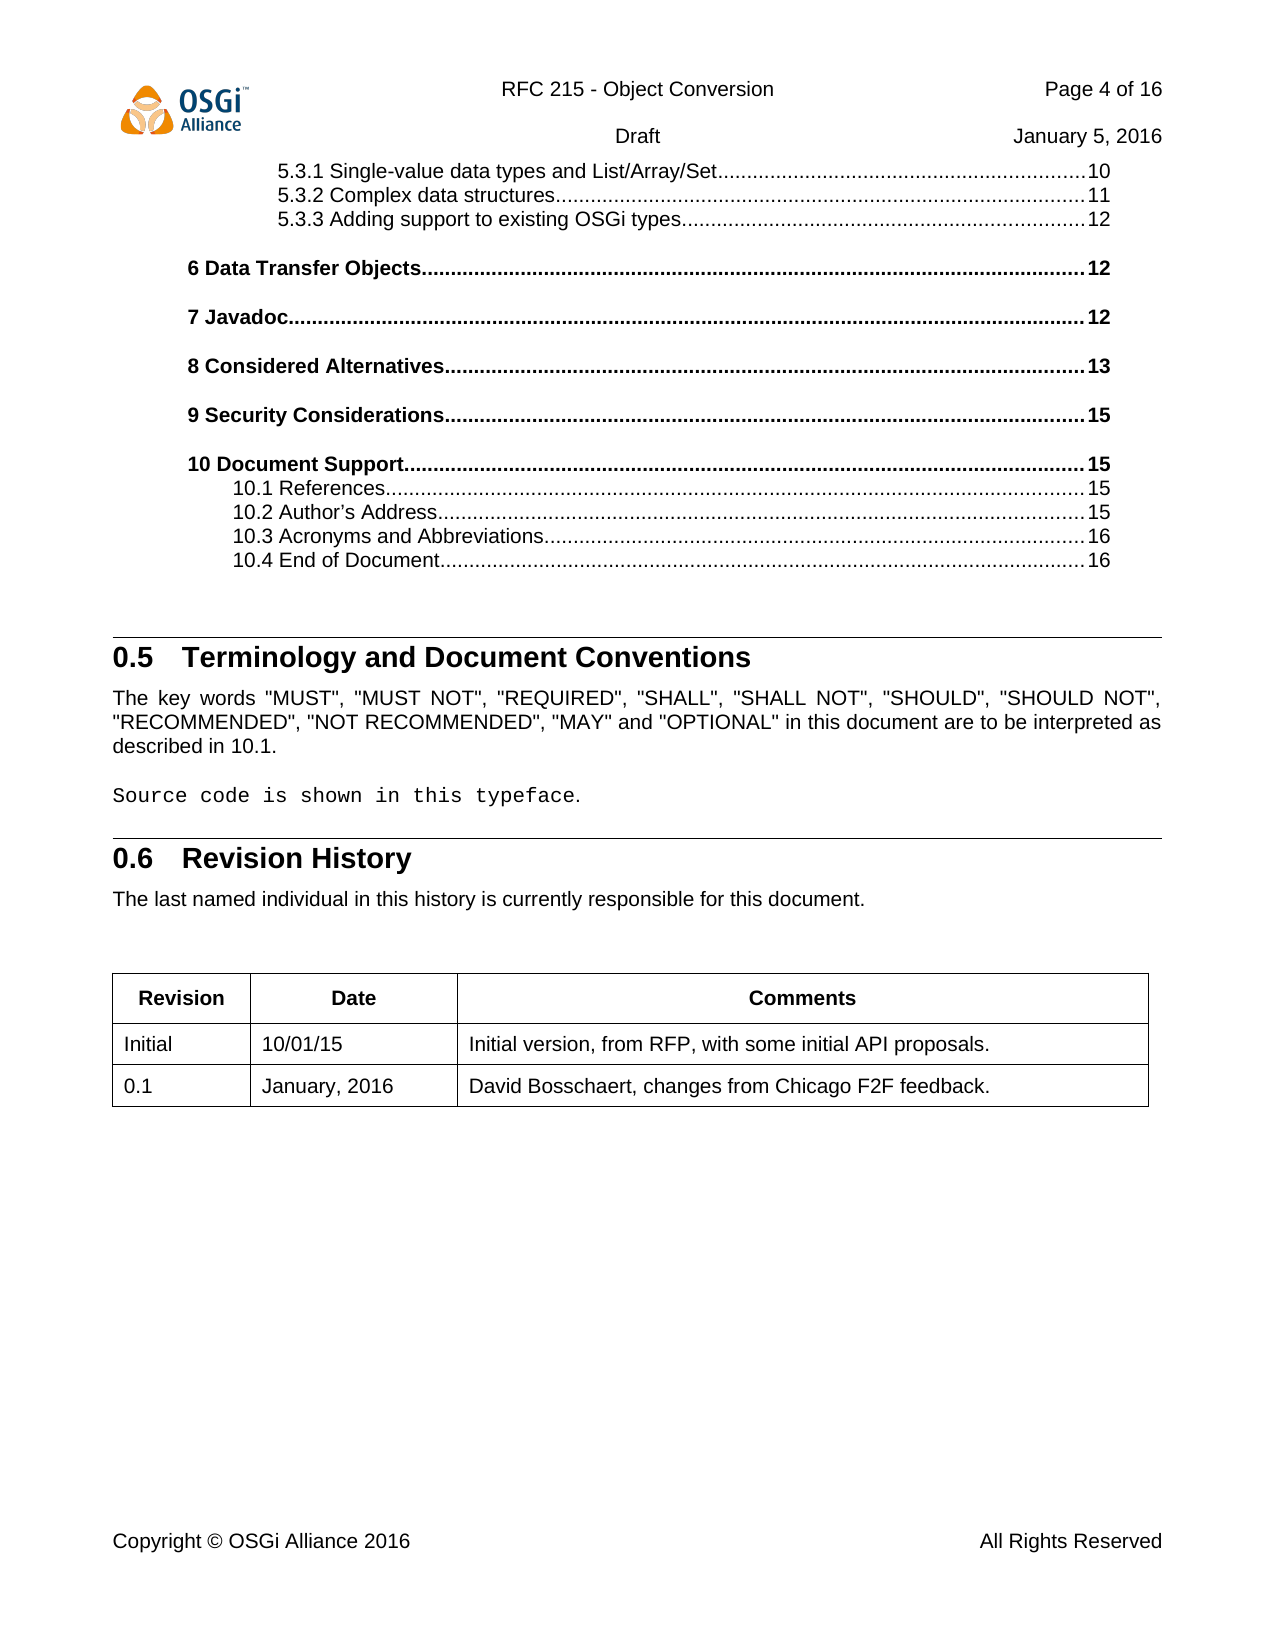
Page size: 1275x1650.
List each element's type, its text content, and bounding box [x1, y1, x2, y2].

text 10 Document Support 15 [187, 452, 1162, 476]
text 5.3.1 Single-value data types and List/Array/Set 10 [277, 159, 1162, 183]
subtitle Revision History [112, 839, 1162, 875]
picture [113, 78, 257, 142]
text 8 Considered Alternatives 13 [187, 354, 1162, 378]
table_cell David Bosschaert, changes from Chicago F2F feedback. [458, 1065, 1148, 1106]
text 10.1 References 15 [232, 476, 1162, 499]
text 10.3 Acronyms and Abbreviations 16 [232, 523, 1162, 547]
subtitle Terminology and Document Conventions [112, 638, 1162, 674]
text 5.3.3 Adding support to existing OSGi types 12 [277, 207, 1162, 231]
table_cell 0.1 [113, 1065, 250, 1106]
text 7 Javadoc 12 [187, 305, 1162, 329]
text 9 Security Considerations 15 [187, 403, 1162, 427]
table_header Revision [113, 974, 250, 1023]
table_cell 01/10/15 [251, 1024, 457, 1064]
text 10.4 End of Document 16 [232, 547, 1162, 571]
table_header Comments [458, 974, 1148, 1023]
table_cell January, 2016 [251, 1065, 457, 1106]
text 6 Data Transfer Objects 12 [187, 256, 1162, 280]
table_cell Initial [113, 1024, 250, 1064]
text Source code is shown in this typeface. [112, 783, 1162, 809]
text 5.3.2 Complex data structures 11 [277, 183, 1162, 207]
text The last named individual in this history is currently responsible for this document. [112, 887, 1162, 911]
text The key words "MUST", "MUST NOT", "REQUIRED", "SHALL", "SHALL NOT", "SHOULD", "SHOULD NOT", "RECOMMENDED", "NOT RECOMMENDED", "MAY" and "OPTIONAL" in this document are to be interpreted as described in 1. [112, 686, 1162, 758]
table_cell Initial version, from RFP, with some initial API proposals. [458, 1024, 1148, 1064]
table_header Date [251, 974, 457, 1023]
text 10.2 Author’s Address 15 [232, 499, 1162, 523]
